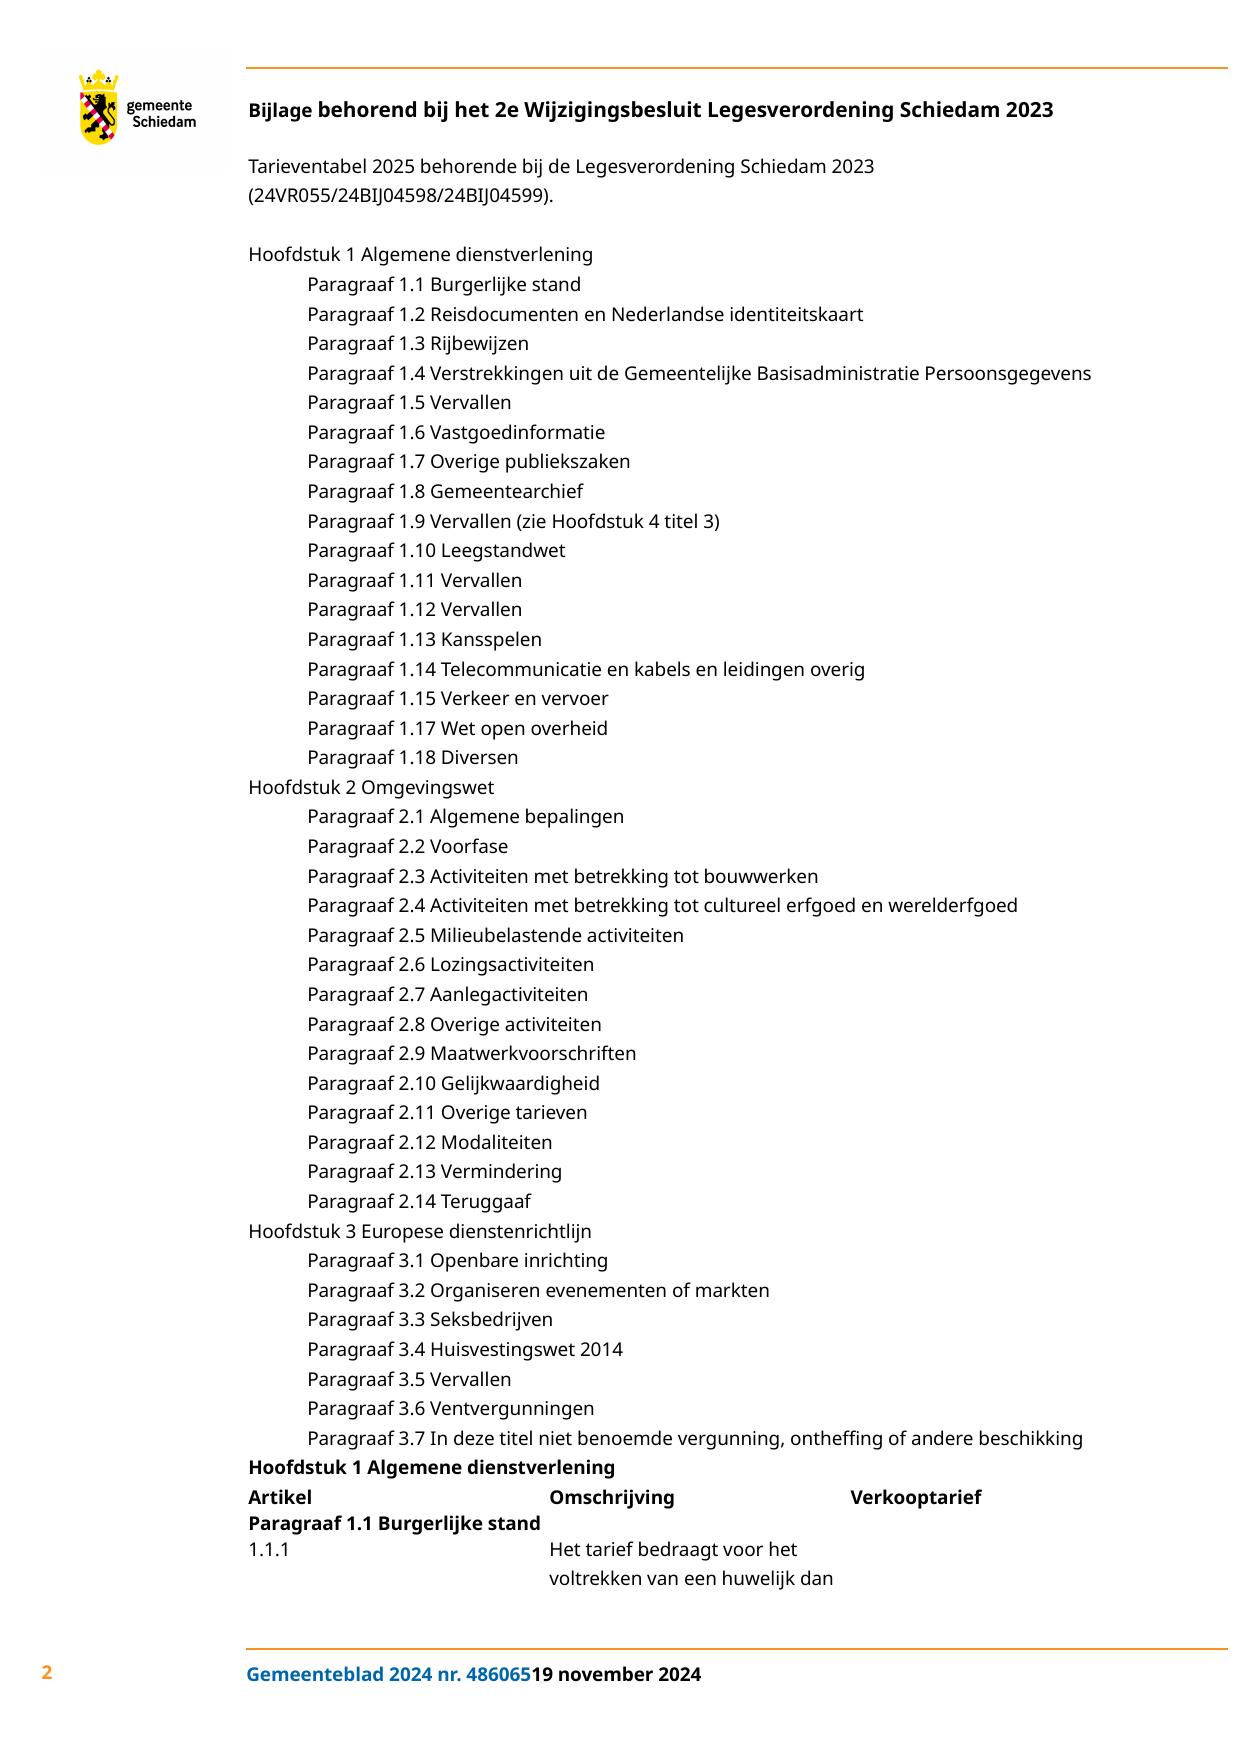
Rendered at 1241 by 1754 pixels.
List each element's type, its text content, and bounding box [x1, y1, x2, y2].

list Paragraaf 3.7 In deze titel niet benoemde vergunning, ontheffing of andere beschikking [248, 1425, 1152, 1451]
text Hoofdstuk 3 Europese dienstenrichtlijn [248, 1218, 1152, 1244]
table_header Omschrijving [549, 1484, 850, 1510]
list Paragraaf 3.6 Ventvergunningen [248, 1395, 1152, 1421]
list Paragraaf 2.11 Overige tarieven [248, 1099, 1152, 1125]
list Paragraaf 3.2 Organiseren evenementen of markten [248, 1277, 1152, 1303]
list Paragraaf 2.10 Gelijkwaardigheid [248, 1070, 1152, 1096]
list Paragraaf 1.18 Diversen [248, 744, 1152, 770]
list Paragraaf 1.15 Verkeer en vervoer [248, 685, 1152, 711]
list Paragraaf 2.13 Vermindering [248, 1159, 1152, 1184]
table_header Artikel [248, 1484, 549, 1510]
list Paragraaf 2.2 Voorfase [248, 833, 1152, 859]
list Paragraaf 2.12 Modaliteiten [248, 1129, 1152, 1155]
list Paragraaf 1.3 Rijbewijzen [248, 330, 1152, 356]
list Paragraaf 2.1 Algemene bepalingen [248, 804, 1152, 829]
list Paragraaf 2.7 Aanlegactiviteiten [248, 981, 1152, 1007]
table_cell Het tarief bedraagt voor het voltrekken van een huwelijk dan [549, 1536, 850, 1591]
list Paragraaf 1.5 Vervallen [248, 389, 1152, 415]
list Paragraaf 2.3 Activiteiten met betrekking tot bouwwerken [248, 863, 1152, 889]
list Paragraaf 1.13 Kansspelen [248, 626, 1152, 652]
list Paragraaf 2.4 Activiteiten met betrekking tot cultureel erfgoed en werelderfgoed [248, 892, 1152, 918]
list Paragraaf 2.8 Overige activiteiten [248, 1011, 1152, 1037]
list Paragraaf 3.3 Seksbedrijven [248, 1307, 1152, 1332]
list Paragraaf 1.7 Overige publiekszaken [248, 449, 1152, 474]
list Paragraaf 1.2 Reisdocumenten en Nederlandse identiteitskaart [248, 301, 1152, 327]
list Paragraaf 1.9 Vervallen (zie Hoofdstuk 4 titel 3) [248, 508, 1152, 534]
text Hoofdstuk 2 Omgevingswet [248, 774, 1152, 800]
list Paragraaf 1.11 Vervallen [248, 567, 1152, 593]
table_cell [850, 1536, 1152, 1591]
picture [41, 47, 231, 172]
table_cell Paragraaf 1.1 Burgerlijke stand [248, 1510, 1152, 1536]
list Paragraaf 3.1 Openbare inrichting [248, 1247, 1152, 1273]
list Paragraaf 1.4 Verstrekkingen uit de Gemeentelijke Basisadministratie Persoonsgegevens [248, 360, 1152, 386]
table_header Verkooptarief [850, 1484, 1152, 1510]
list Paragraaf 3.5 Vervallen [248, 1366, 1152, 1392]
list Paragraaf 1.14 Telecommunicatie en kabels en leidingen overig [248, 656, 1152, 682]
text Hoofdstuk 1 Algemene dienstverlening [248, 1454, 1152, 1480]
text Bijlage behorend bij het 2e Wijzigingsbesluit Legesverordening Schiedam 2023 [248, 95, 1152, 123]
list Paragraaf 1.17 Wet open overheid [248, 715, 1152, 741]
list Paragraaf 1.10 Leegstandwet [248, 537, 1152, 563]
list Paragraaf 1.6 Vastgoedinformatie [248, 419, 1152, 445]
table_cell 1.1.1 [248, 1536, 549, 1591]
list Paragraaf 2.14 Teruggaaf [248, 1188, 1152, 1214]
list Paragraaf 2.5 Milieubelastende activiteiten [248, 922, 1152, 948]
list Paragraaf 1.1 Burgerlijke stand [248, 271, 1152, 297]
text Tarieventabel 2025 behorende bij de Legesverordening Schiedam 2023 (24VR055/24BIJ04598/24BIJ04599). [248, 153, 1152, 208]
text Hoofdstuk 1 Algemene dienstverlening [248, 242, 1152, 267]
list Paragraaf 3.4 Huisvestingswet 2014 [248, 1336, 1152, 1362]
list Paragraaf 1.8 Gemeentearchief [248, 478, 1152, 504]
list Paragraaf 2.9 Maatwerkvoorschriften [248, 1040, 1152, 1066]
list Paragraaf 1.12 Vervallen [248, 597, 1152, 622]
list Paragraaf 2.6 Lozingsactiviteiten [248, 952, 1152, 977]
